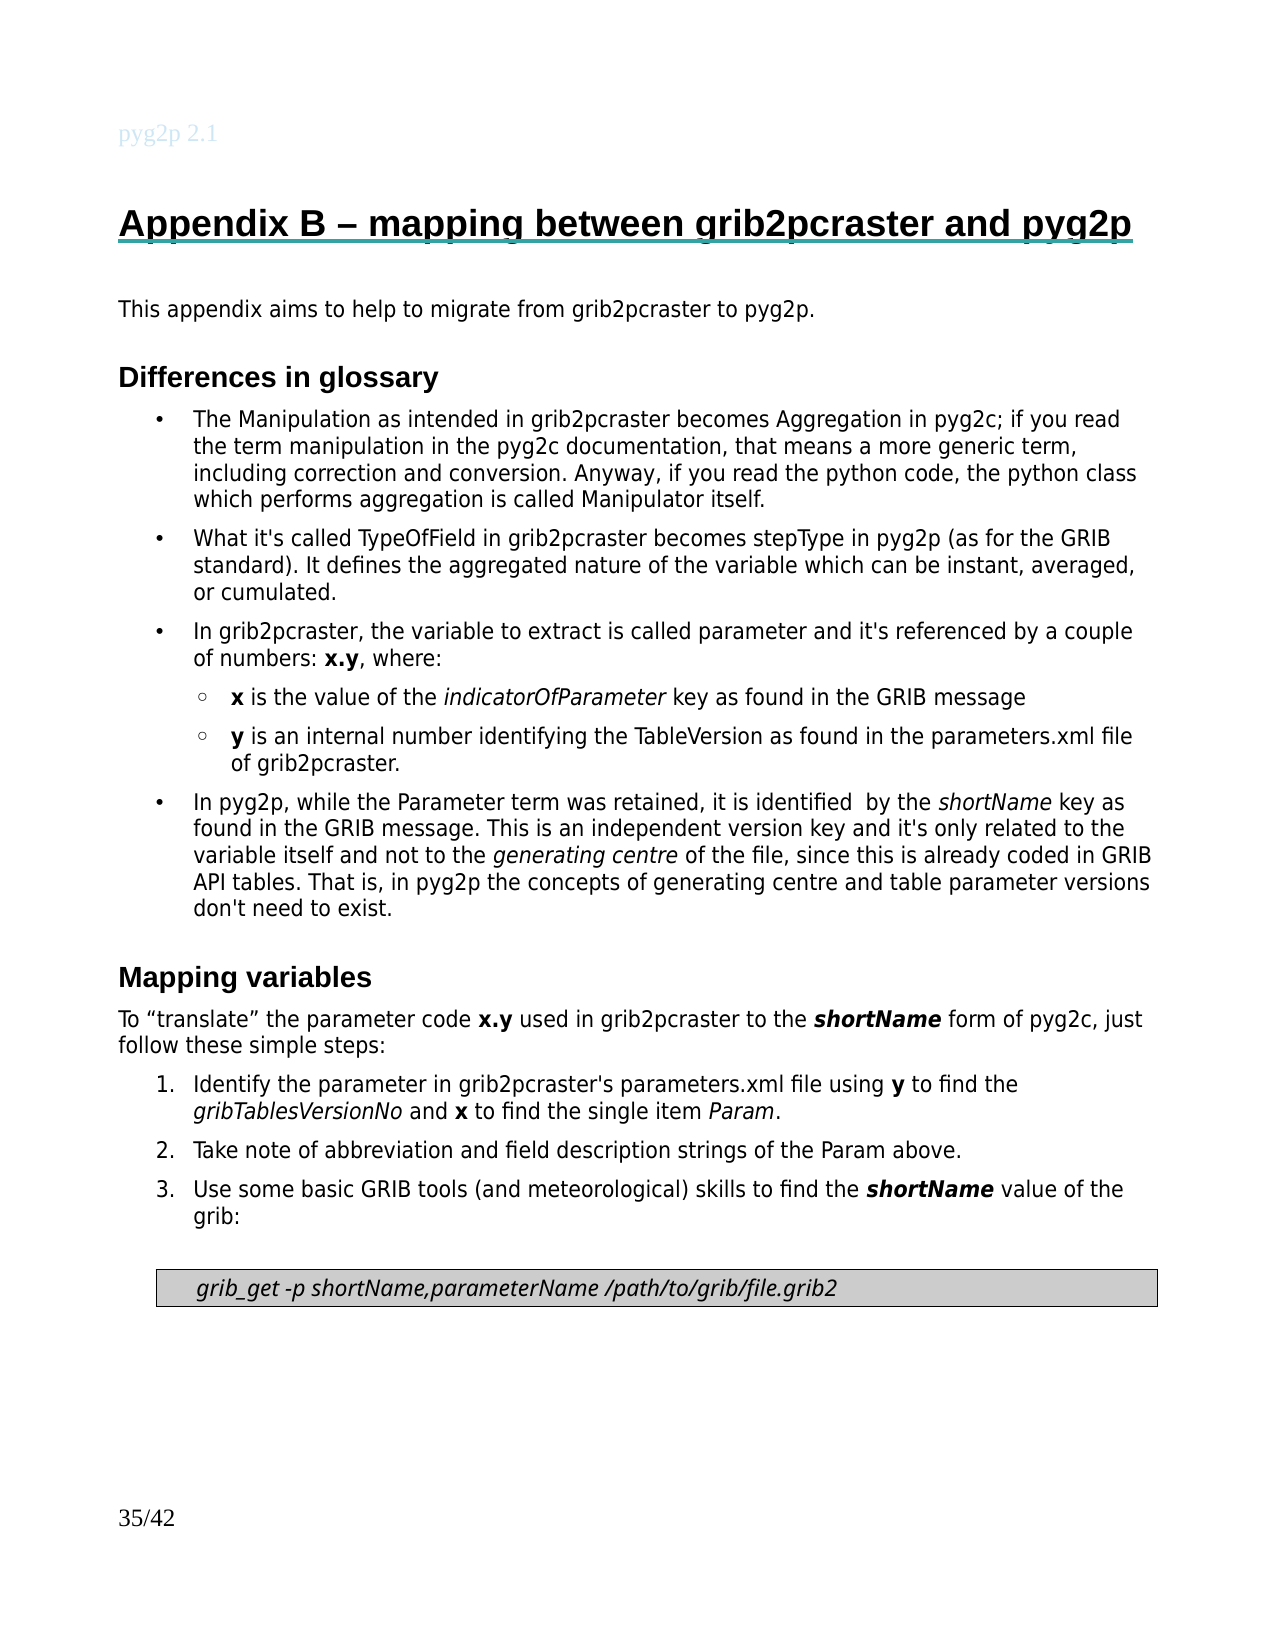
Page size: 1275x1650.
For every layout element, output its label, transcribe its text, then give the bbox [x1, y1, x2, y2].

list y is an internal number identifying the TableVersion as found in the parameters.xml file of grib2pcraster. [193, 723, 1157, 776]
list Identify the parameter in grib2pcraster's parameters.xml file using y to find the gribTablesVersionNo and x to find the single item Param. [156, 1072, 1157, 1125]
list What it's called TypeOfField in grib2pcraster becomes stepType in pyg2p (as for the GRIB standard). It defines the aggregated nature of the variable which can be instant, averaged, or cumulated. [156, 526, 1157, 606]
text To “translate” the parameter code x.y used in grib2pcraster to the shortName form of pyg2c, just follow these simple steps: [118, 1006, 1157, 1059]
subtitle Differences in glossary [118, 360, 1157, 394]
list In grib2pcraster, the variable to extract is called parameter and it's referenced by a couple of numbers: x.y, where: [156, 618, 1157, 671]
text This appendix aims to help to migrate from grib2pcraster to pyg2p. [118, 296, 1157, 323]
list In pyg2p, while the Parameter term was retained, it is identified by the shortName key as found in the GRIB message. This is an independent version key and it's only related to the variable itself and not to the generating centre of the file, since this is already coded in GRIB API tables. That is, in pyg2p the concepts of generating centre and table parameter versions don't need to exist. [156, 789, 1157, 922]
list Take note of abbreviation and field description strings of the Param above. [156, 1137, 1157, 1164]
subtitle Mapping variables [118, 960, 1157, 993]
list The Manipulation as intended in grib2pcraster becomes Aggregation in pyg2c; if you read the term manipulation in the pyg2c documentation, that means a more generic term, including correction and conversion. Anyway, if you read the python code, the python class which performs aggregation is called Manipulator itself. [156, 406, 1157, 513]
list x is the value of the indicatorOfParameter key as found in the GRIB message [193, 684, 1157, 711]
list Use some basic GRIB tools (and meteorological) skills to find the shortName value of the grib: [156, 1177, 1157, 1257]
list grib_get -p shortName,parameterName /path/to/grib/file.grib2 [157, 1270, 1157, 1306]
subtitle Appendix B – mapping between grib2pcraster and pyg2p [118, 201, 1157, 244]
